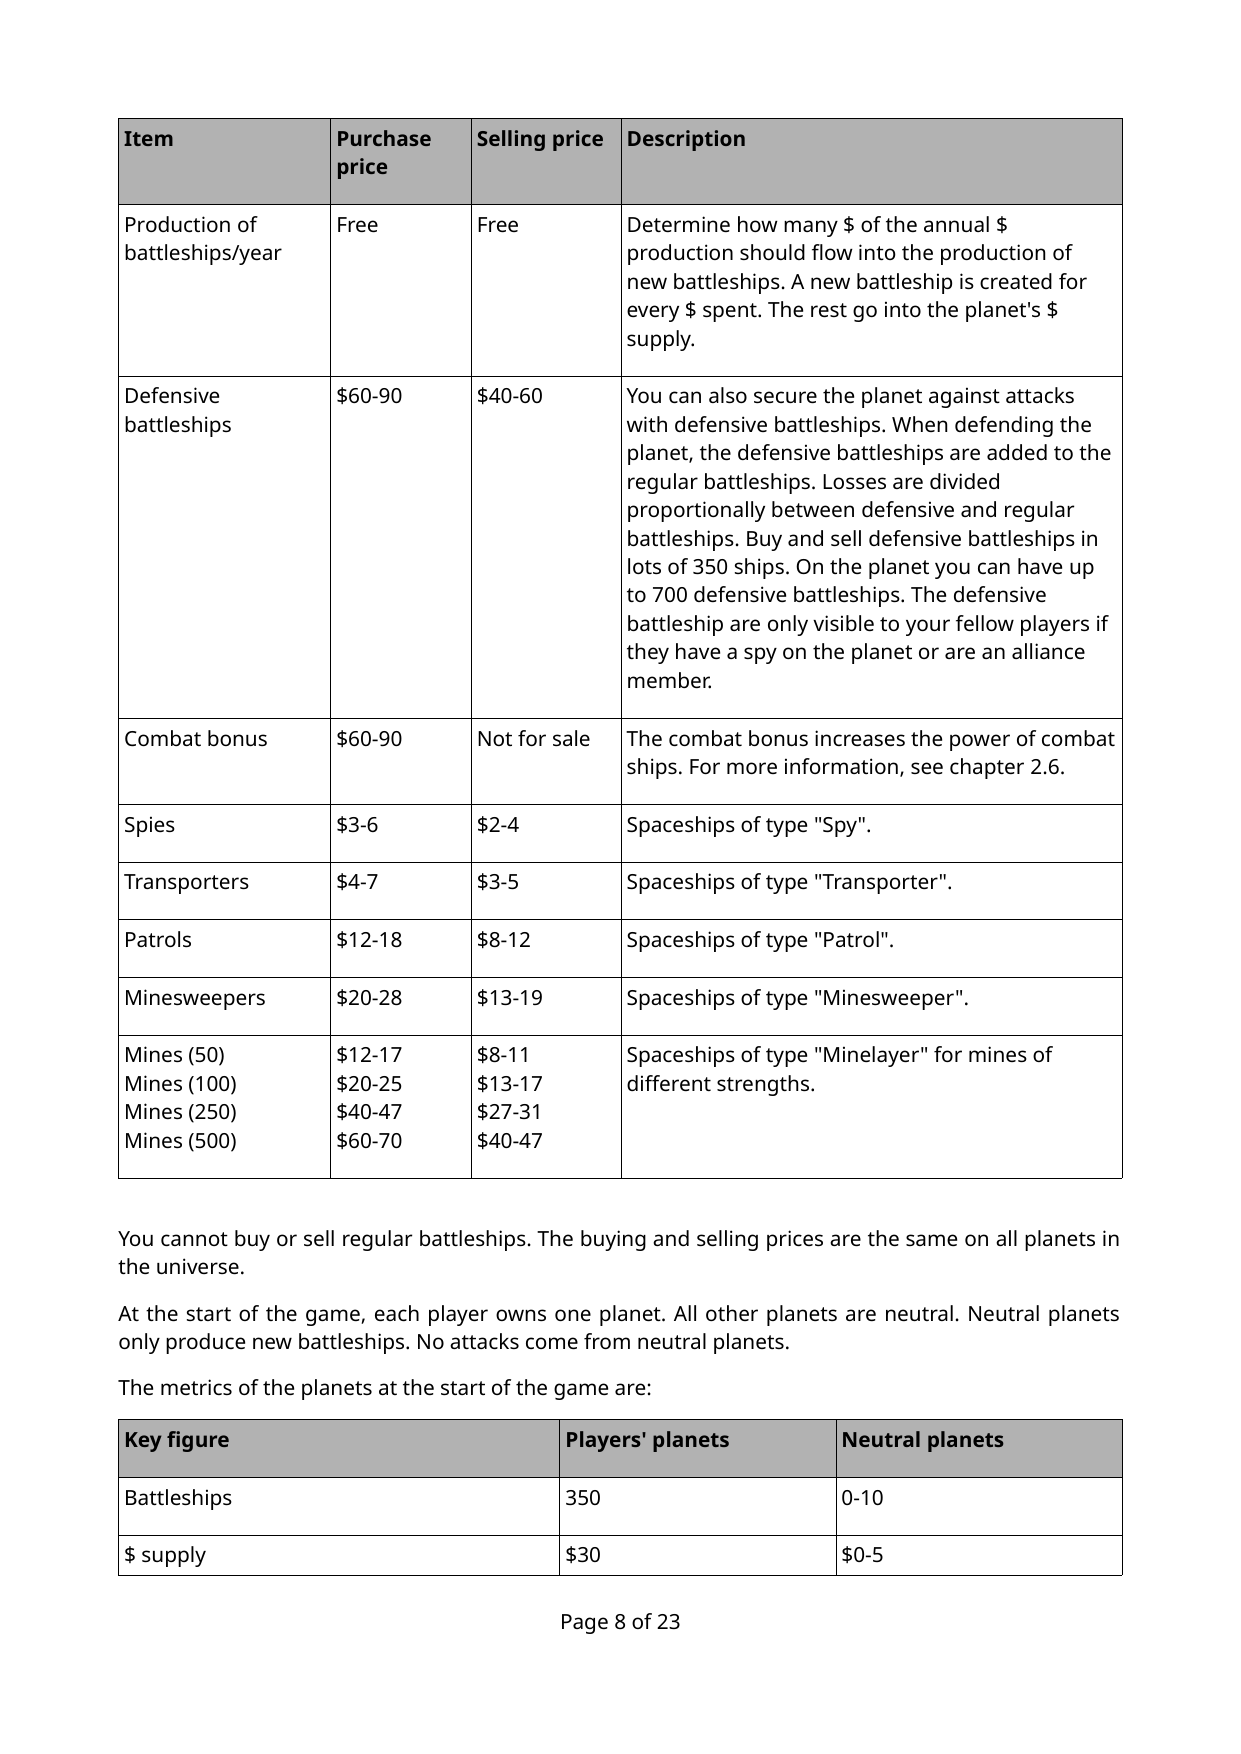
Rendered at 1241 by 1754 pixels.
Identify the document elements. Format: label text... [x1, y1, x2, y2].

table_cell The combat bonus increases the power of combat ships. For more information, see chapter 2.6. [622, 719, 1122, 804]
table_header Purchase price [331, 119, 471, 204]
table_cell Transporters [119, 863, 330, 919]
table_header Neutral planets [837, 1420, 1122, 1477]
table_cell Spaceships of type "Transporter". [622, 863, 1122, 919]
table_cell $2-4 [472, 805, 621, 862]
table_cell Combat bonus [119, 719, 330, 804]
table_cell $ supply [119, 1536, 559, 1575]
table_cell Spaceships of type "Minesweeper". [622, 978, 1122, 1035]
table_header Item [119, 119, 330, 204]
text The metrics of the planets at the start of the game are: [118, 1373, 1122, 1402]
table_cell $8-12 [472, 920, 621, 977]
table_cell $3-6 [331, 805, 471, 862]
table_cell Production of battleships/year [119, 205, 330, 376]
table_cell Patrols [119, 920, 330, 977]
table_cell Battleships [119, 1478, 559, 1535]
table_header Players' planets [560, 1420, 836, 1477]
text You cannot buy or sell regular battleships. The buying and selling prices are the same on all planets in the universe. [118, 1224, 1122, 1281]
table_cell $60-90 [331, 377, 471, 718]
table_cell $3-5 [472, 863, 621, 919]
table_cell $4-7 [331, 863, 471, 919]
table_cell $60-90 [331, 719, 471, 804]
table_cell Spaceships of type "Minelayer" for mines of different strengths. [622, 1036, 1122, 1178]
table_cell $12-17 $20-25 $40-47 $60-70 [331, 1036, 471, 1178]
table_header Description [622, 119, 1122, 204]
table_header Selling price [472, 119, 621, 204]
table_cell $0-5 [837, 1536, 1122, 1575]
table_cell Defensive battleships [119, 377, 330, 718]
table_cell Free [472, 205, 621, 376]
table_cell Mines (50) Mines (100) Mines (250) Mines (500) [119, 1036, 330, 1178]
table_cell $13-19 [472, 978, 621, 1035]
table_cell Free [331, 205, 471, 376]
table_cell 350 [560, 1478, 836, 1535]
text At the start of the game, each player owns one planet. All other planets are neutral. Neutral planets only produce new battleships. No attacks come from neutral planets. [118, 1299, 1122, 1356]
table_cell $8-11 $13-17 $27-31 $40-47 [472, 1036, 621, 1178]
table_cell Spaceships of type "Patrol". [622, 920, 1122, 977]
table_cell $20-28 [331, 978, 471, 1035]
table_cell $30 [560, 1536, 836, 1575]
table_header Key figure [119, 1420, 559, 1477]
table_cell Spaceships of type "Spy". [622, 805, 1122, 862]
table_cell 0-10 [837, 1478, 1122, 1535]
table_cell Spies [119, 805, 330, 862]
table_cell You can also secure the planet against attacks with defensive battleships. When defending the planet, the defensive battleships are added to the regular battleships. Losses are divided proportionally between defensive and regular battleships. Buy and sell defensive battleships in lots of 350 ships. On the planet you can have up to 700 defensive battleships. The defensive battleship are only visible to your fellow players if they have a spy on the planet or are an alliance member. [622, 377, 1122, 718]
table_cell $40-60 [472, 377, 621, 718]
table_cell Determine how many $ of the annual $ production should flow into the production of new battleships. A new battleship is created for every $ spent. The rest go into the planet's $ supply. [622, 205, 1122, 376]
table_cell Minesweepers [119, 978, 330, 1035]
table_cell Not for sale [472, 719, 621, 804]
table_cell $12-18 [331, 920, 471, 977]
